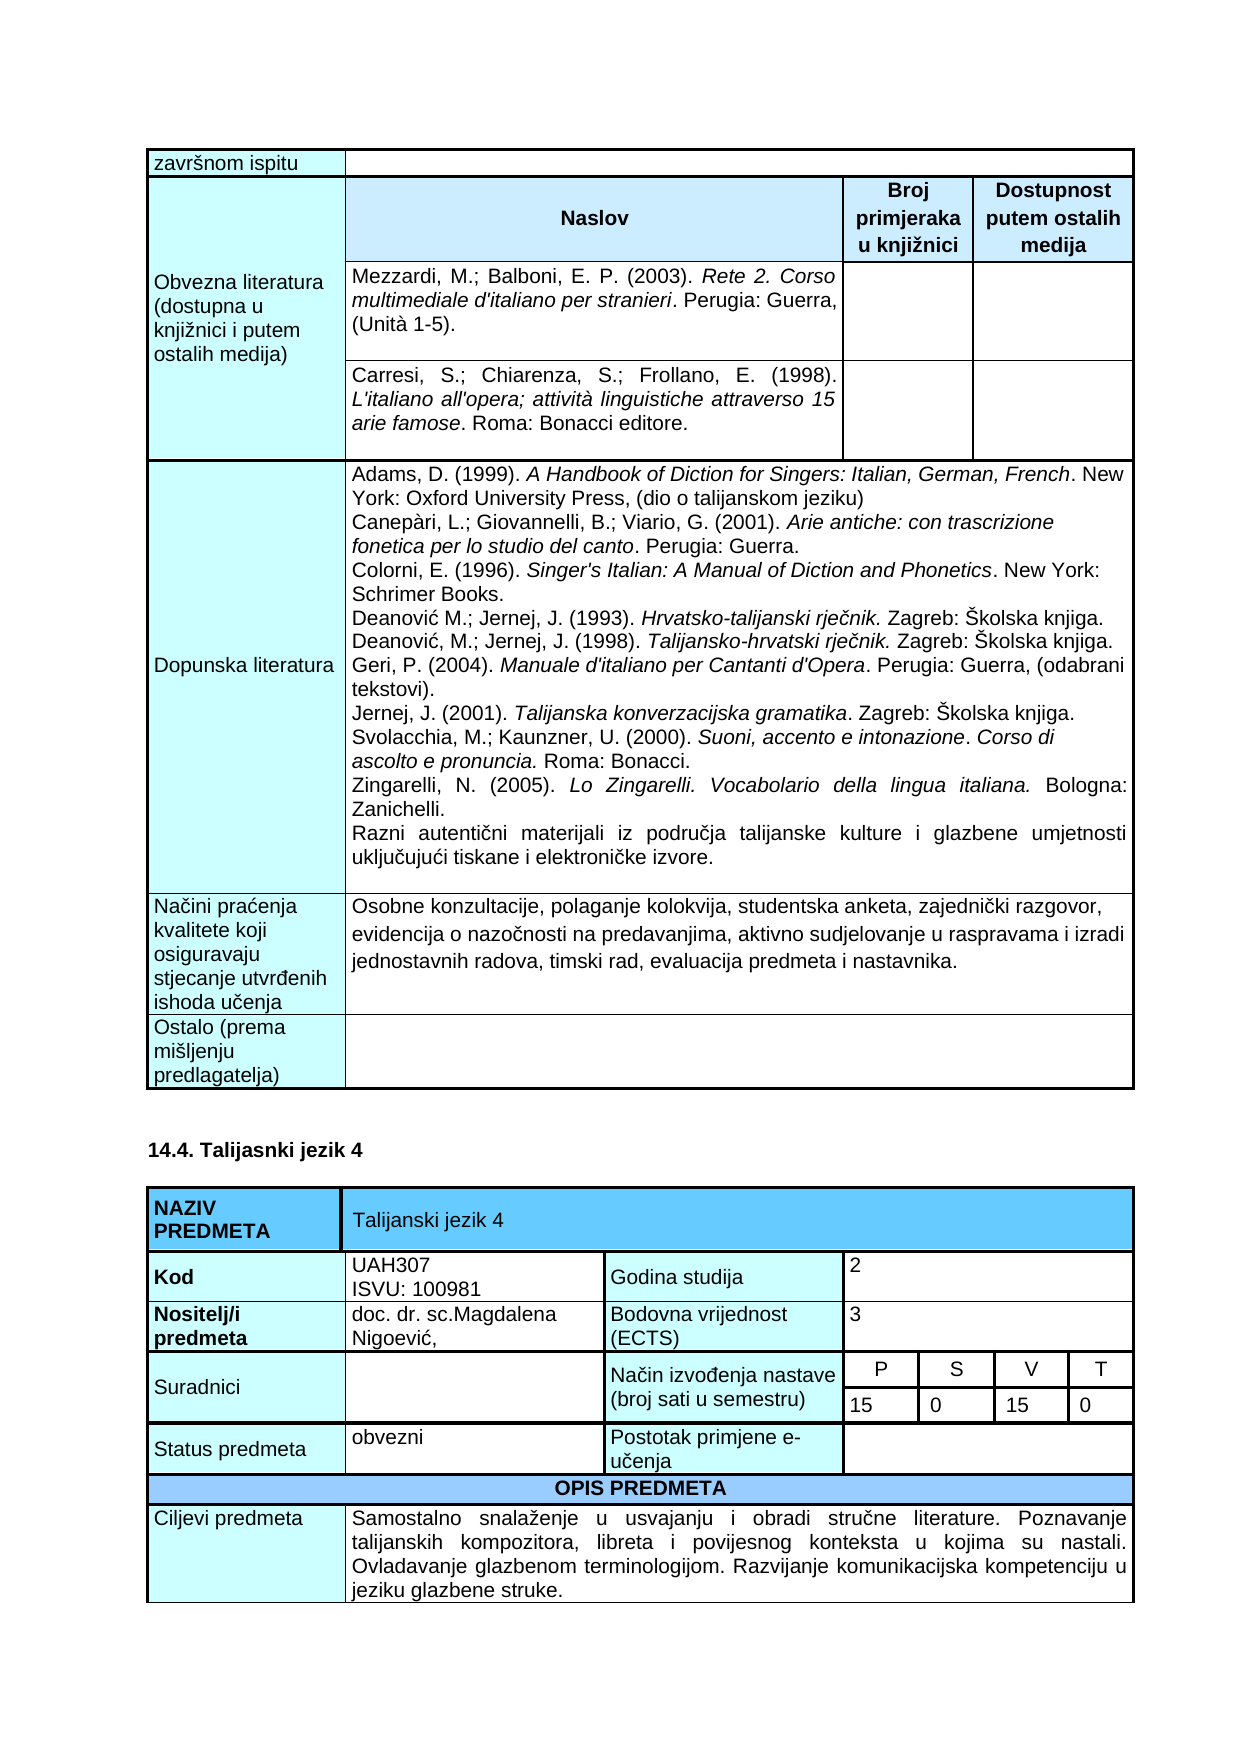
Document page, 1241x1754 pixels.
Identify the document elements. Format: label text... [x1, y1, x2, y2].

table_cell Adams, D. (1999). A Handbook of Diction for Singers: Italian, German, French. New York: Oxford University Press, (dio o talijanskom jeziku) Canepàri, L.; Giovannelli, B.; Viario, G. (2001). Arie antiche: con trascrizione fonetica per lo studio del canto. Perugia: Guerra. Colorni, E. (1996). Singer's Italian: A Manual of Diction and Phonetics. New York: Schrimer Books. Deanović M.; Jernej, J. (1993). Hrvatsko-talijanski rječnik. Zagreb: Školska knjiga. Deanović, M.; Jernej, J. (1998). Talijansko-hrvatski rječnik. Zagreb: Školska knjiga. Geri, P. (2004). Manuale d'italiano per Cantanti d'Opera. Perugia: Guerra, (odabrani tekstovi). Jernej, J. (2001). Talijanska konverzacijska gramatika. Zagreb: Školska knjiga. Svolacchia, M.; Kaunzner, U. (2000). Suoni, accento e intonazione. Corso di ascolto e pronuncia. Roma: Bonacci. Zingarelli, N. (2005). Lo Zingarelli. Vocabolario della lingua italiana. Bologna: Zanichelli. Razni autentični materijali iz područja talijanske kulture i glazbene umjetnosti uključujući tiskane i elektroničke izvore. [346, 462, 1132, 893]
table_cell Suradnici [149, 1353, 345, 1421]
table_cell 15 [996, 1389, 1067, 1421]
table_cell Godina studija [606, 1253, 842, 1301]
table_cell Status predmeta [149, 1425, 345, 1472]
table_cell Ostalo (prema mišljenju predlagatelja) [149, 1015, 345, 1087]
table_cell Bodovna vrijednost (ECTS) [606, 1302, 842, 1349]
table_cell [844, 263, 972, 359]
table_cell T [1070, 1353, 1132, 1386]
table_cell V [996, 1353, 1067, 1386]
table_cell Postotak primjene e-učenja [606, 1425, 842, 1472]
table_cell Ciljevi predmeta [149, 1506, 345, 1602]
table_cell [844, 361, 972, 458]
table_cell doc. dr. sc.Magdalena Nigoević, [346, 1302, 603, 1349]
table_cell [974, 361, 1132, 458]
table_cell Način izvođenja nastave (broj sati u semestru) [606, 1353, 842, 1421]
table_cell Mezzardi, M.; Balboni, E. P. (2003). Rete 2. Corso multimediale d'italiano per stranieri. Perugia: Guerra, (Unità 1-5). [346, 262, 842, 359]
table_cell [346, 1353, 603, 1421]
table_cell [845, 1425, 1132, 1472]
table_cell 15 [845, 1389, 917, 1421]
table_cell OPIS PREDMETA [149, 1476, 1132, 1503]
table_cell UAH307 ISVU: 100981 [346, 1253, 603, 1301]
table_cell 0 [1070, 1389, 1132, 1421]
table_cell Obvezna literatura (dostupna u knjižnici i putem ostalih medija) [149, 178, 345, 458]
table_cell [974, 263, 1132, 359]
table_cell 0 [920, 1389, 993, 1421]
table_cell Carresi, S.; Chiarenza, S.; Frollano, E. (1998). L'italiano all'opera; attività linguistiche attraverso 15 arie famose. Roma: Bonacci editore. [346, 361, 842, 458]
table_cell Samostalno snalaženje u usvajanju i obradi stručne literature. Poznavanje talijanskih kompozitora, libreta i povijesnog konteksta u kojima su nastali. Ovladavanje glazbenom terminologijom. Razvijanje komunikacijska kompetenciju u jeziku glazbene struke. [346, 1506, 1132, 1602]
table_cell Broj primjeraka u knjižnici [844, 178, 972, 261]
table_cell obvezni [346, 1425, 603, 1472]
table_cell Naslov [346, 178, 842, 261]
table_cell Kod [149, 1253, 345, 1301]
table_header NAZIV PREDMETA [149, 1189, 339, 1249]
table_cell Dopunska literatura [149, 462, 345, 893]
table_cell završnom ispitu [149, 151, 345, 175]
table_cell 3 [845, 1302, 1132, 1349]
table_cell [346, 151, 1132, 175]
table_cell Nositelj/i predmeta [149, 1302, 345, 1349]
table_cell S [920, 1353, 993, 1386]
table_cell 2 [845, 1253, 1132, 1301]
table_cell [346, 1015, 1132, 1087]
table_cell Osobne konzultacije, polaganje kolokvija, studentska anketa, zajednički razgovor, evidencija o nazočnosti na predavanjima, aktivno sudjelovanje u raspravama i izradi jednostavnih radova, timski rad, evaluacija predmeta i nastavnika. [346, 894, 1132, 1014]
table_cell P [845, 1353, 917, 1386]
table_header Talijanski jezik 4 [343, 1189, 1132, 1249]
text 14.4. Talijasnki jezik 4 [148, 1138, 1093, 1162]
table_cell Dostupnost putem ostalih medija [974, 178, 1132, 261]
table_cell Načini praćenja kvalitete koji osiguravaju stjecanje utvrđenih ishoda učenja [149, 894, 345, 1014]
